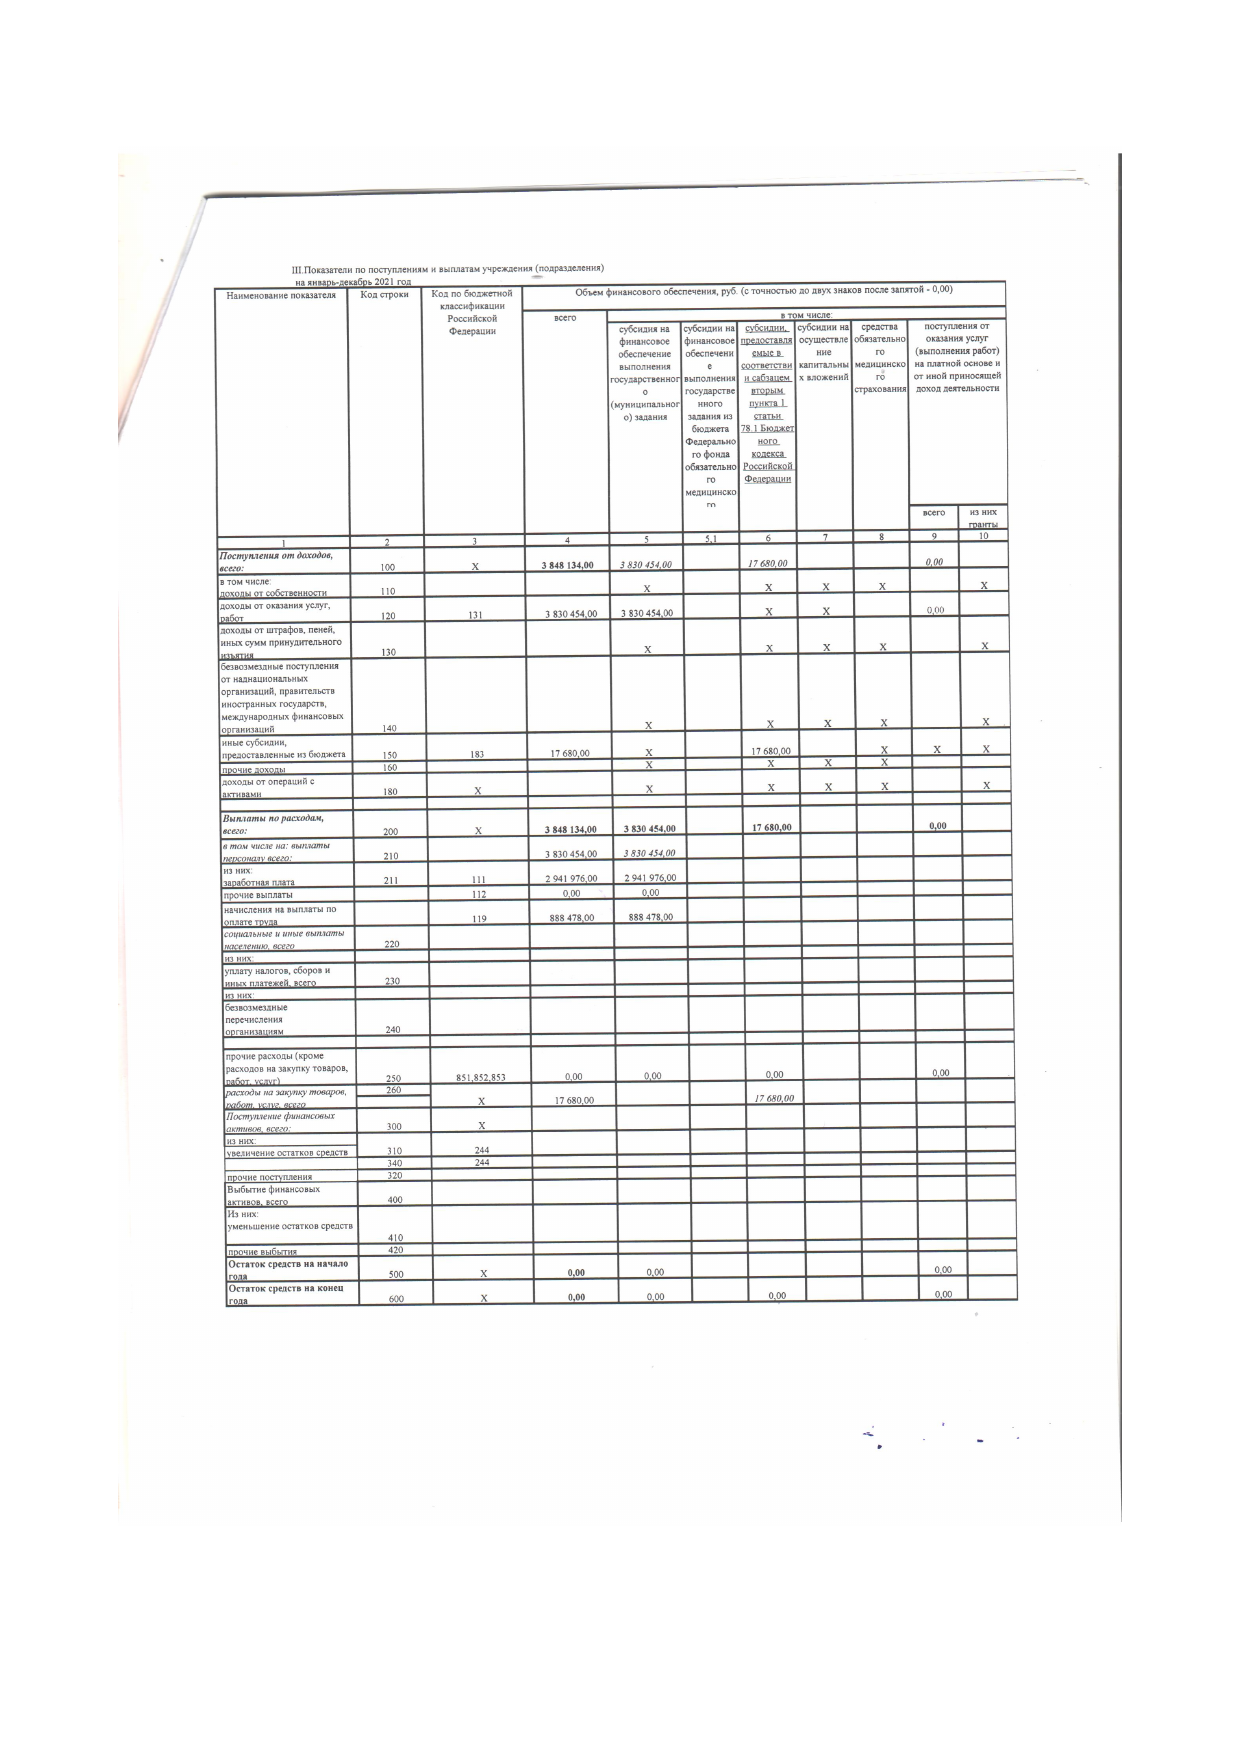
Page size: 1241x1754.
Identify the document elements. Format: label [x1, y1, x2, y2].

picture [118, 146, 1122, 1526]
